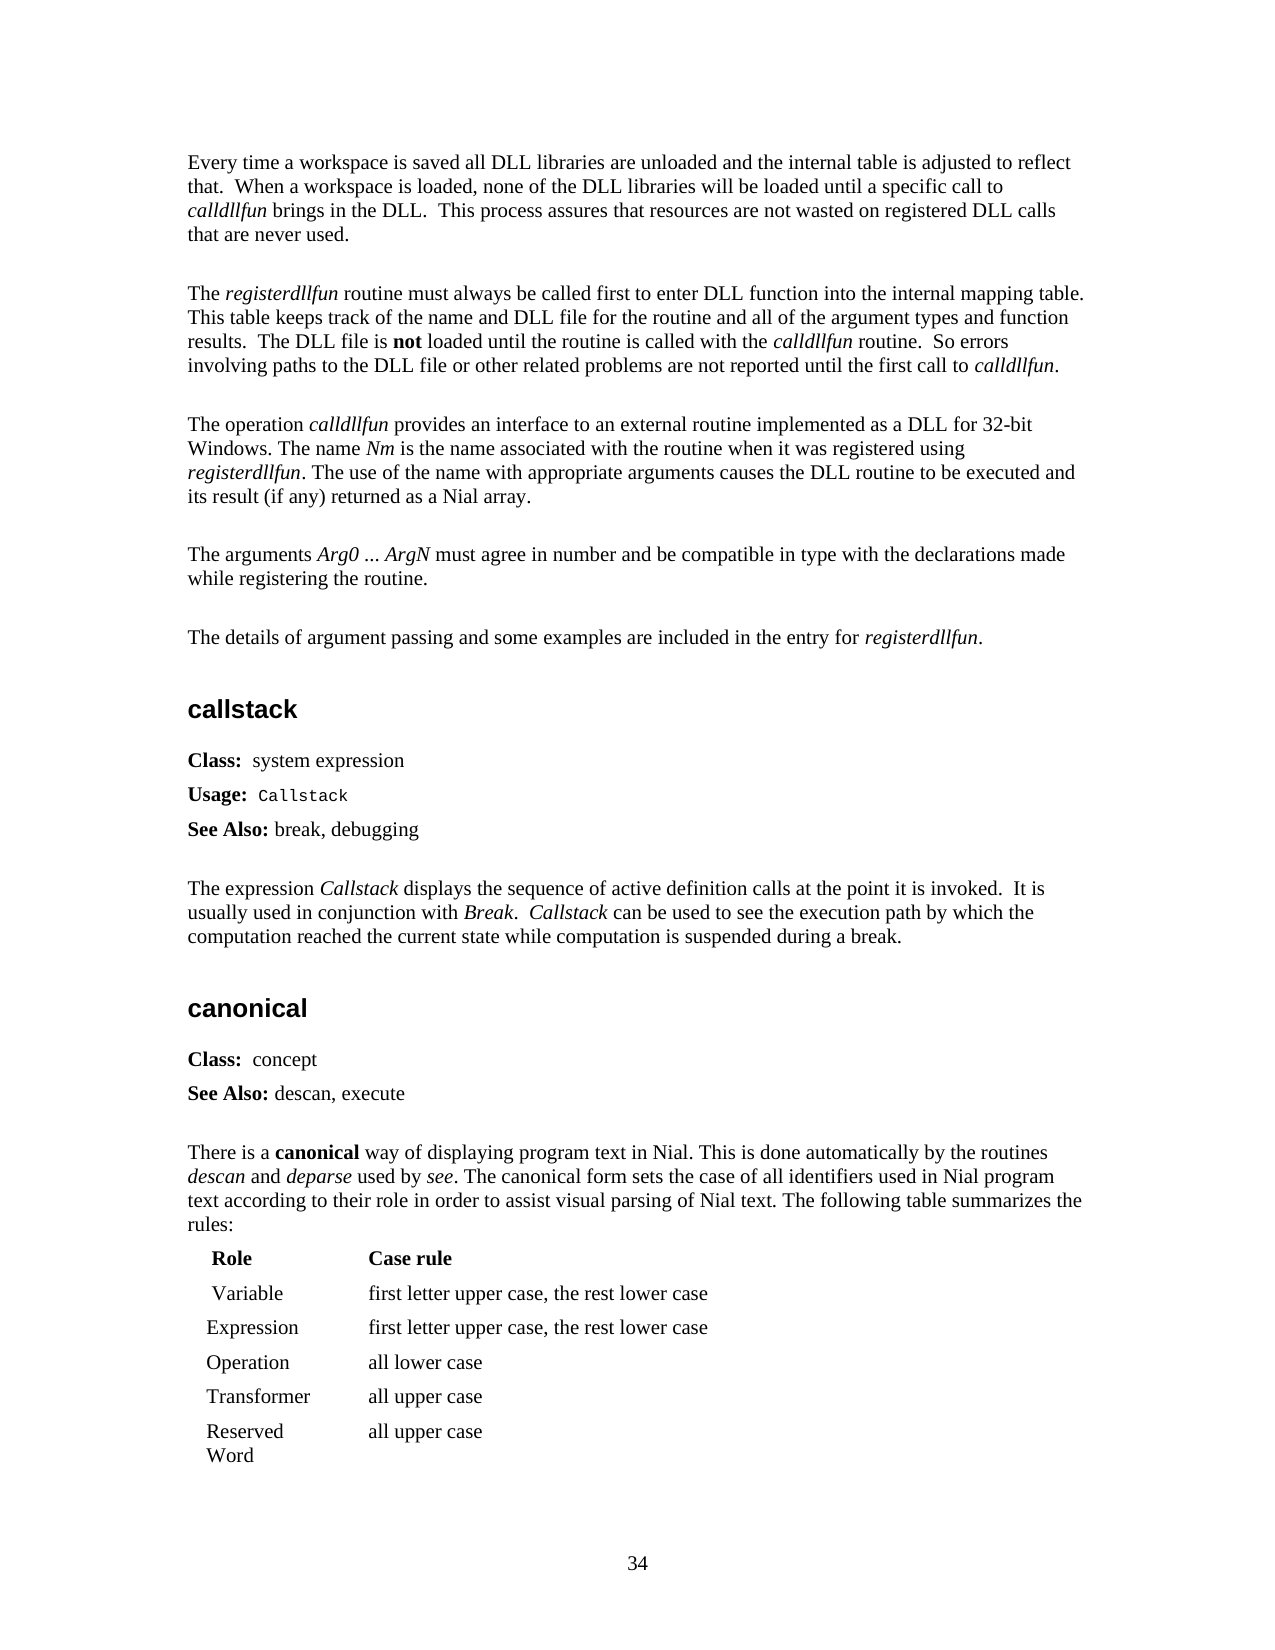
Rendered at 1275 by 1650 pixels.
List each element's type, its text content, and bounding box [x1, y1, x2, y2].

table_cell all lower case [349, 1339, 792, 1374]
table_header Role [188, 1236, 349, 1270]
table_cell all upper case [349, 1374, 792, 1408]
text See Also: break, debugging [187, 817, 1087, 865]
text Every time a workspace is saved all DLL libraries are unloaded and the internal table is adjusted to reflect that. When a workspace is loaded, none of the DLL libraries will be loaded until a specific call to calldllfun brings in the DLL. This process assures that resources are not wasted on registered DLL calls that are never used. [187, 150, 1087, 270]
text There is a canonical way of displaying program text in Nial. This is done automatically by the routines descan and deparse used by see. The canonical form sets the case of all identifiers used in Nial program text according to their role in order to assist visual parsing of Nial text. The following table summarizes the rules: [187, 1140, 1087, 1236]
table_cell first letter upper case, the rest lower case [349, 1270, 792, 1305]
table_cell all upper case [349, 1408, 792, 1467]
text Class: concept [187, 1047, 1087, 1071]
text See Also: descan, execute [187, 1081, 1087, 1129]
text Usage: Callstack [187, 782, 1087, 807]
table_cell Reserved Word [188, 1408, 349, 1467]
text The registerdllfun routine must always be called first to enter DLL function into the internal mapping table. This table keeps track of the name and DLL file for the routine and all of the argument types and function results. The DLL file is not loaded until the routine is called with the calldllfun routine. So errors involving paths to the DLL file or other related problems are not reported until the first call to calldllfun. [187, 281, 1087, 401]
table_cell first letter upper case, the rest lower case [349, 1305, 792, 1339]
text The arguments Arg0 ... ArgN must agree in number and be compatible in type with the declarations made while registering the routine. [187, 542, 1087, 614]
table_cell Transformer [188, 1374, 349, 1408]
table_cell Operation [188, 1339, 349, 1374]
text canonical [187, 993, 1087, 1023]
table_cell Expression [188, 1305, 349, 1339]
text The expression Callstack displays the sequence of active definition calls at the point it is invoked. It is usually used in conjunction with Break. Callstack can be used to see the execution path by which the computation reached the current state while computation is suspended during a break. [187, 876, 1087, 948]
text callstack [187, 694, 1087, 724]
text The details of argument passing and some examples are included in the entry for registerdllfun. [187, 625, 1087, 649]
table_header Case rule [349, 1236, 792, 1270]
text Class: system expression [187, 748, 1087, 772]
text The operation calldllfun provides an interface to an external routine implemented as a DLL for 32-bit Windows. The name Nm is the name associated with the routine when it was registered using registerdllfun. The use of the name with appropriate arguments causes the DLL routine to be executed and its result (if any) returned as a Nial array. [187, 411, 1087, 532]
table_cell Variable [188, 1270, 349, 1305]
